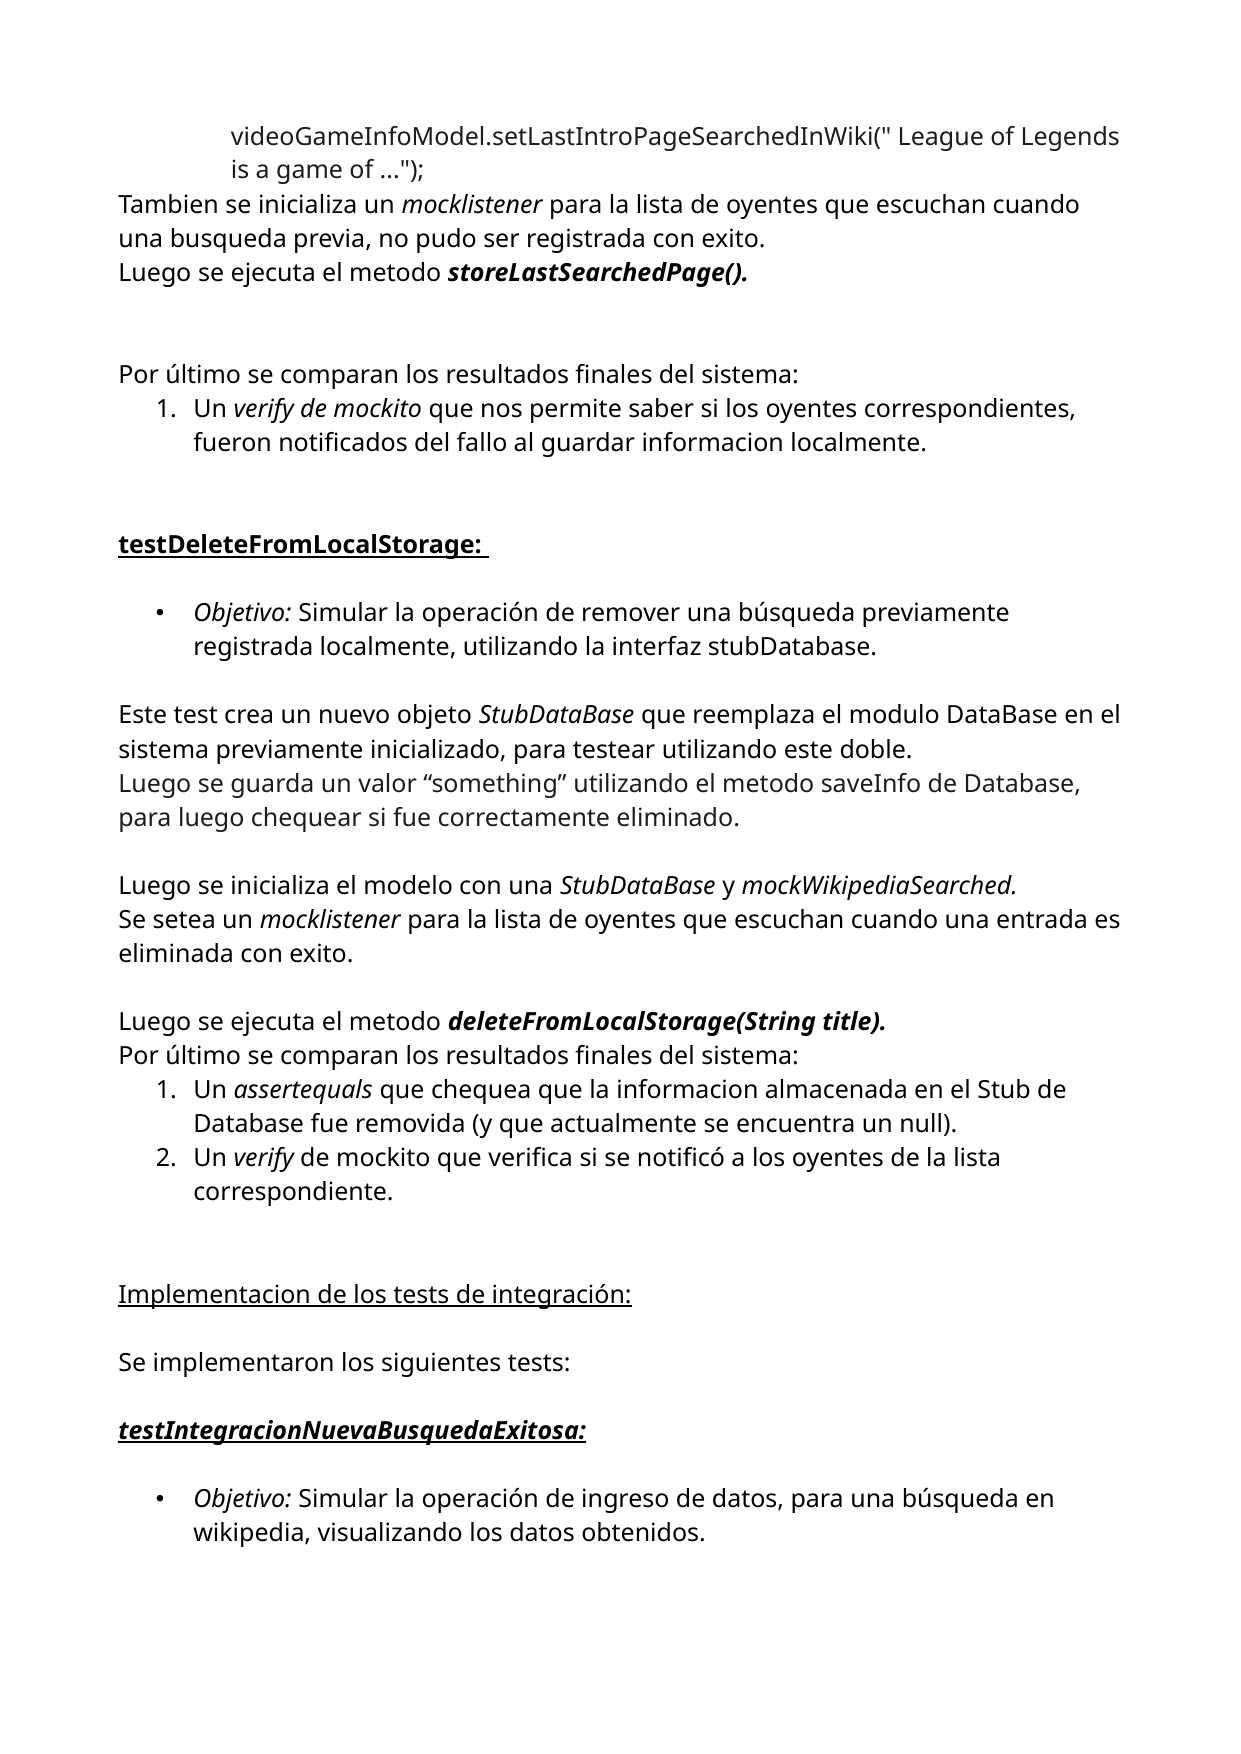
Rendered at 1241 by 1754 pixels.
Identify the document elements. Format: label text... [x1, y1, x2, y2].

text Luego se inicializa el modelo con una StubDataBase y mockWikipediaSearched. [118, 867, 1122, 902]
text Por último se comparan los resultados finales del sistema: [118, 1038, 1122, 1072]
text Tambien se inicializa un mocklistener para la lista de oyentes que escuchan cuando una busqueda previa, no pudo ser registrada con exito. [118, 186, 1122, 254]
text Por último se comparan los resultados finales del sistema: [118, 357, 1122, 391]
list Un verify de mockito que nos permite saber si los oyentes correspondientes, fueron notificados del fallo al guardar informacion localmente. [156, 391, 1122, 459]
list Un verify de mockito que verifica si se notificó a los oyentes de la lista correspondiente. [156, 1140, 1122, 1208]
text Luego se ejecuta el metodo deleteFromLocalStorage(String title). [118, 1004, 1122, 1038]
text Se setea un mocklistener para la lista de oyentes que escuchan cuando una entrada es eliminada con exito. [118, 902, 1122, 970]
list Objetivo: Simular la operación de remover una búsqueda previamente registrada localmente, utilizando la interfaz stubDatabase. [156, 595, 1122, 663]
text Implementacion de los tests de integración: [118, 1276, 1122, 1310]
text Luego se guarda un valor “something” utilizando el metodo saveInfo de Database, para luego chequear si fue correctamente eliminado. [118, 765, 1122, 833]
text testDeleteFromLocalStorage: [118, 527, 1122, 561]
text Luego se ejecuta el metodo storeLastSearchedPage(). [118, 254, 1122, 288]
text Este test crea un nuevo objeto StubDataBase que reemplaza el modulo DataBase en el sistema previamente inicializado, para testear utilizando este doble. [118, 697, 1122, 765]
text Se implementaron los siguientes tests: [118, 1344, 1122, 1378]
list Un assertequals que chequea que la informacion almacenada en el Stub de Database fue removida (y que actualmente se encuentra un null). [156, 1072, 1122, 1140]
text testIntegracionNuevaBusquedaExitosa: [118, 1412, 1122, 1447]
list videoGameInfoModel.setLastIntroPageSearchedInWiki(" League of Legends is a game of ..."); [193, 118, 1122, 186]
list Objetivo: Simular la operación de ingreso de datos, para una búsqueda en wikipedia, visualizando los datos obtenidos. [156, 1481, 1122, 1549]
